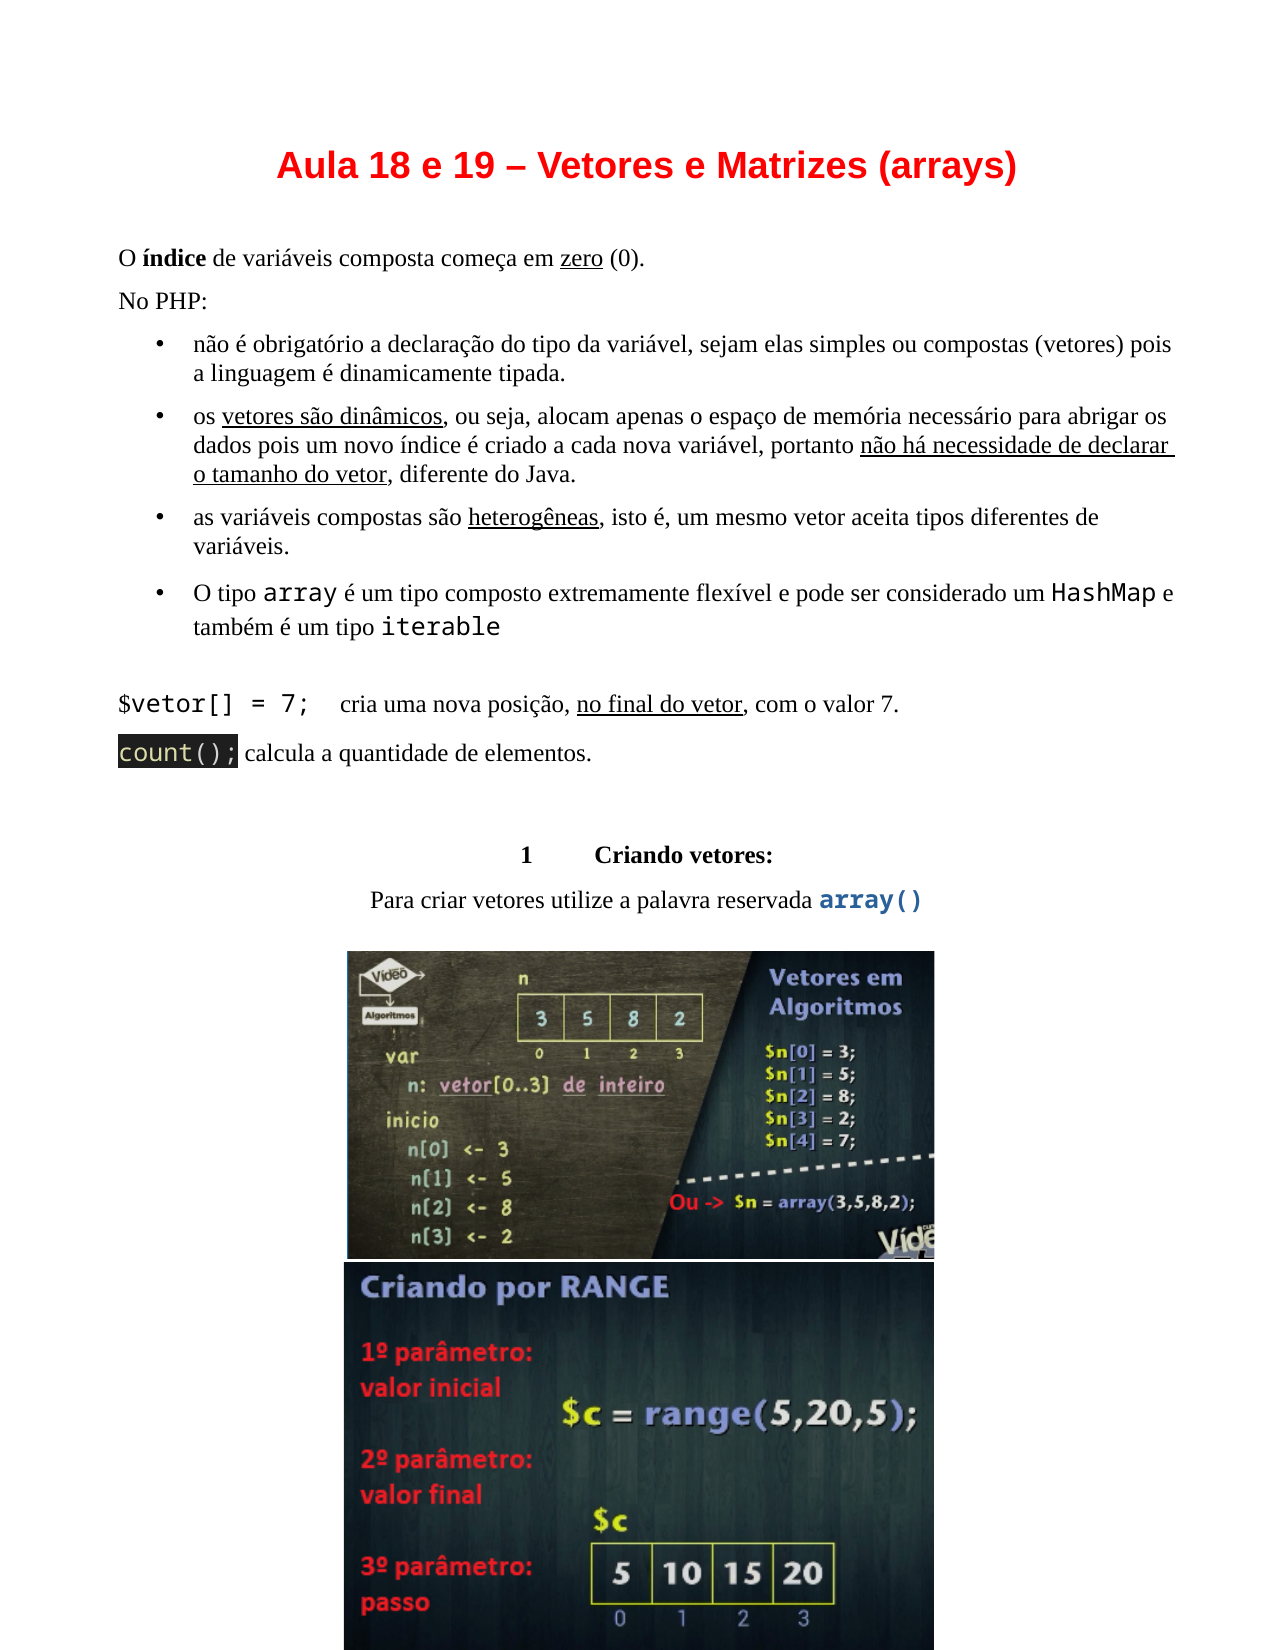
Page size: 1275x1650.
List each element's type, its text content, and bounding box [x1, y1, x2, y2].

list as variáveis compostas são heterogêneas, isto é, um mesmo vetor aceita tipos diferentes de variáveis. [156, 502, 1175, 560]
text No PHP: [118, 286, 1175, 315]
list os vetores são dinâmicos, ou seja, alocam apenas o espaço de memória necessário para abrigar os dados pois um novo índice é criado a cada nova variável, portanto não há necessidade de declarar o tamanho do vetor, diferente do Java. [156, 401, 1175, 488]
picture [343, 1262, 934, 1650]
list não é obrigatório a declaração do tipo da variável, sejam elas simples ou compostas (vetores) pois a linguagem é dinamicamente tipada. [156, 329, 1175, 387]
text Para criar vetores utilize a palavra reservada array() [118, 882, 1175, 916]
text $vetor[] = 7; cria uma nova posição, no final do vetor, com o valor 7. [118, 686, 1175, 720]
subtitle Criando vetores: [118, 841, 1175, 869]
list O tipo array é um tipo composto extremamente flexível e pode ser considerado um HashMap e também é um tipo iterable [156, 574, 1175, 671]
subtitle Aula 18 e 19 – Vetores e Matrizes (arrays) [118, 143, 1175, 187]
text O índice de variáveis composta começa em zero (0). [118, 243, 1175, 271]
picture [347, 951, 935, 1259]
text count(); calcula a quantidade de elementos. [118, 734, 1193, 768]
